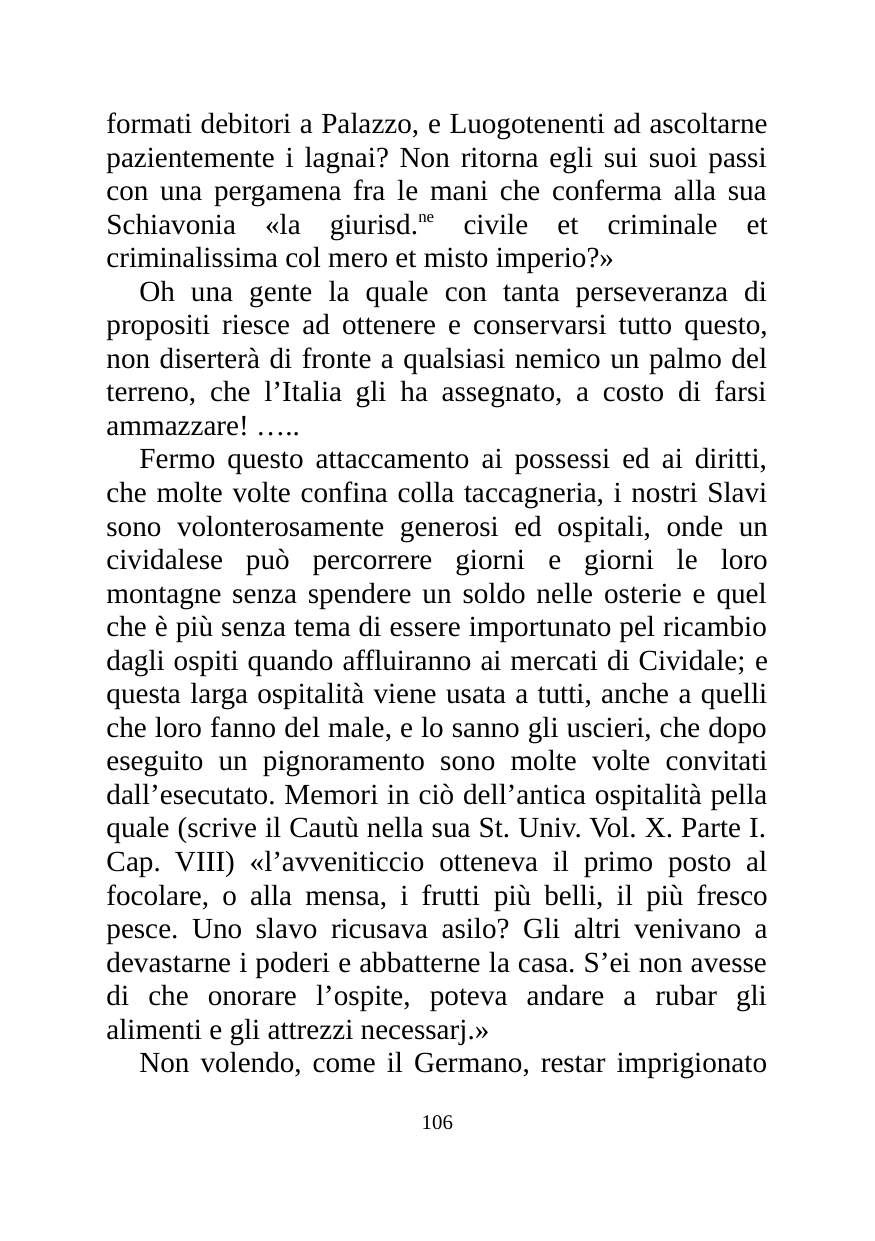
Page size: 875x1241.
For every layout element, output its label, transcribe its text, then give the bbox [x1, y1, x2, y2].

text formati debitori a Palazzo, e Luogotenenti ad ascoltarne pazientemente i lagnai? Non ritorna egli sui suoi passi con una pergamena fra le mani che conferma alla sua Schiavonia «la giurisd.ne civile et criminale et criminalissima col mero et misto imperio?» [106, 106, 768, 274]
text Fermo questo attaccamento ai possessi ed ai diritti, che molte volte confina colla taccagneria, i nostri Slavi sono volonterosamente generosi ed ospitali, onde un cividalese può percorrere giorni e giorni le loro montagne senza spendere un soldo nelle osterie e quel che è più senza tema di essere importunato pel ricambio dagli ospiti quando affluiranno ai mercati di Cividale; e questa larga ospitalità viene usata a tutti, anche a quelli che loro fanno del male, e lo sanno gli uscieri, che dopo eseguito un pignoramento sono molte volte convitati dall’esecutato. Memori in ciò dell’antica ospitalità pella quale (scrive il Cautù nella sua St. Univ. Vol. X. Parte I. Cap. VIII) «l’avveniticcio otteneva il primo posto al focolare, o alla mensa, i frutti più belli, il più fresco pesce. Uno slavo ricusava asilo? Gli altri venivano a devastarne i poderi e abbatterne la casa. S’ei non avesse di che onorare l’ospite, poteva andare a rubar gli alimenti e gli attrezzi necessarj.» [106, 442, 768, 1045]
text Oh una gente la quale con tanta perseveranza di propositi riesce ad ottenere e conservarsi tutto questo, non diserterà di fronte a qualsiasi nemico un palmo del terreno, che l’Italia gli ha assegnato, a costo di farsi ammazzare! ….. [106, 274, 768, 442]
text Non volendo, come il Germano, restar imprigionato [106, 1045, 768, 1079]
